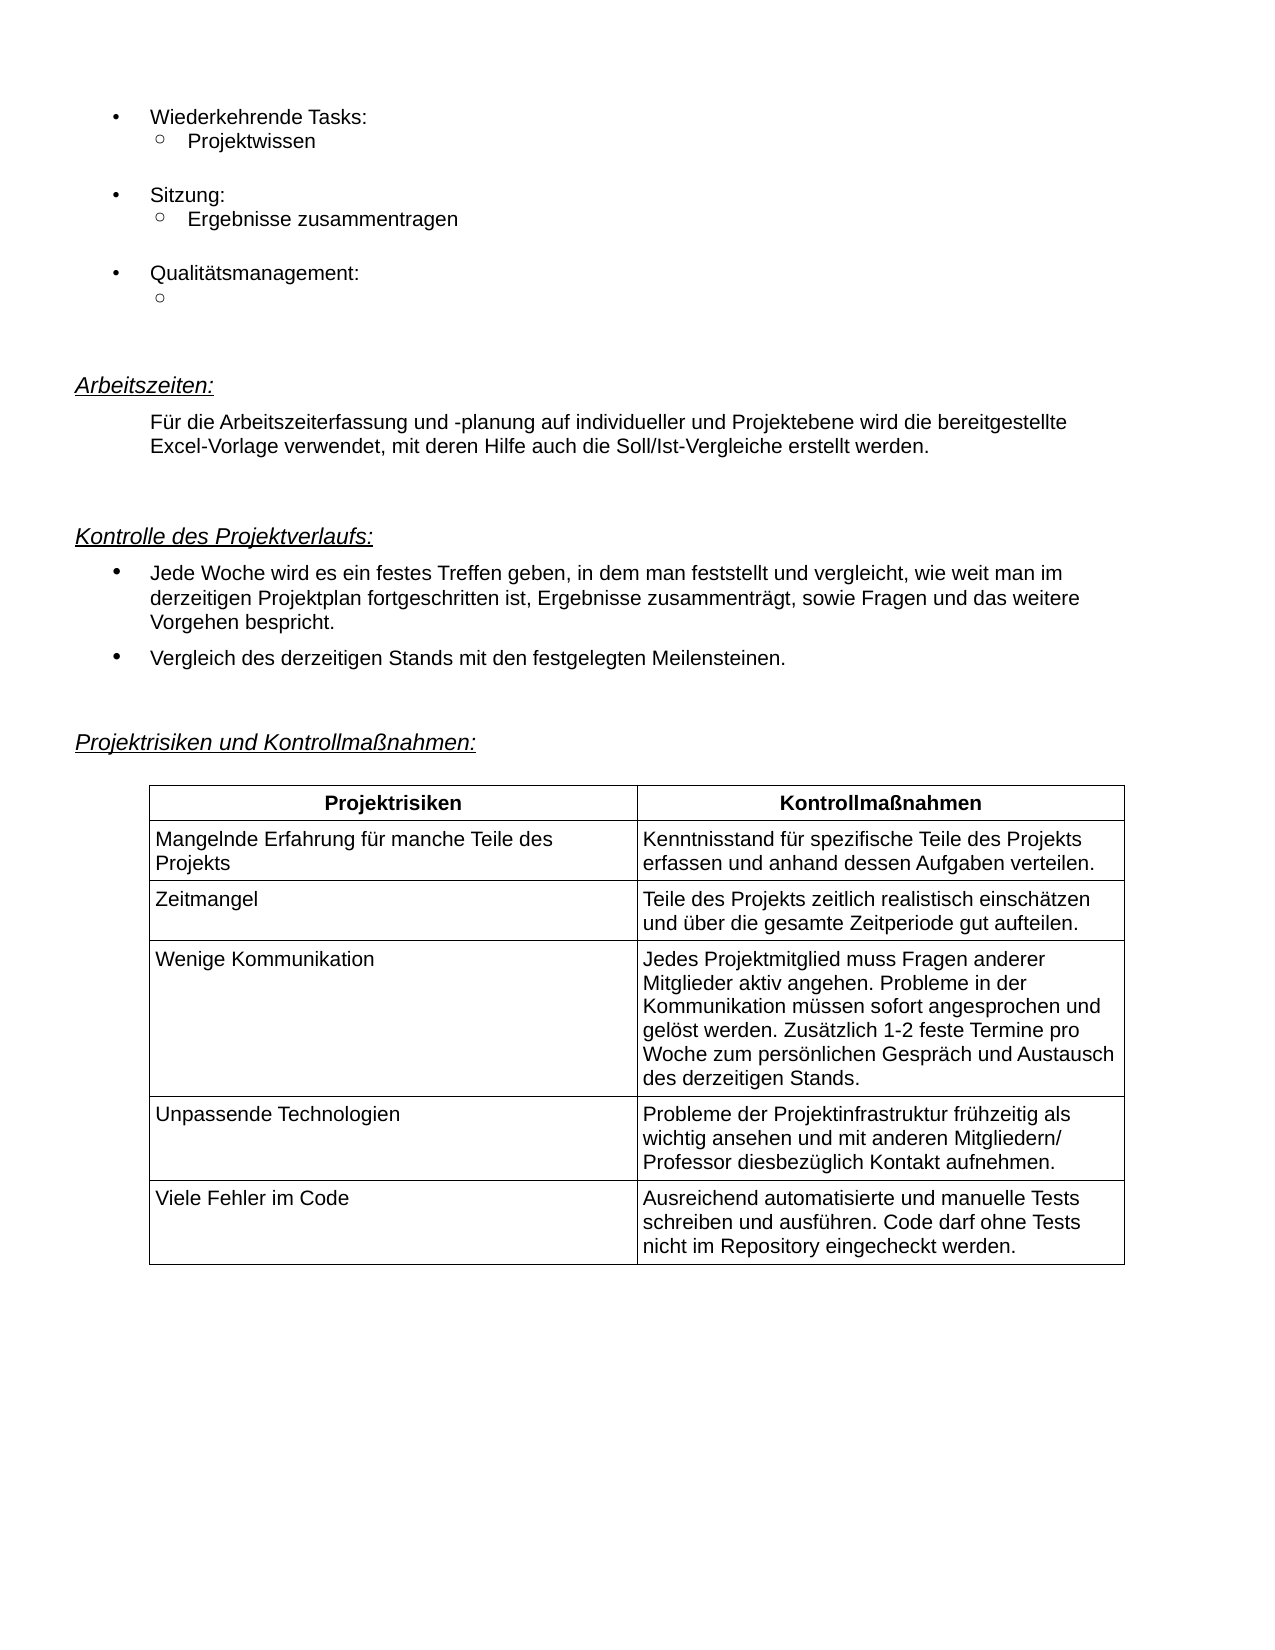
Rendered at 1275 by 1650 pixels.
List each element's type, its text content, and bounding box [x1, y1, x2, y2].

list Wiederkehrende Tasks: [112, 105, 1125, 129]
table_cell Jedes Projektmitglied muss Fragen anderer Mitglieder aktiv angehen. Probleme in der Kommunikation müssen sofort angesprochen und gelöst werden. Zusätzlich 1-2 feste Termine pro Woche zum persönlichen Gespräch und Austausch des derzeitigen Stands. [638, 941, 1124, 1096]
table_cell Teile des Projekts zeitlich realistisch einschätzen und über die gesamte Zeitperiode gut aufteilen. [638, 881, 1124, 940]
table_cell Viele Fehler im Code [150, 1181, 637, 1264]
text Projektrisiken und Kontrollmaßnahmen: [75, 729, 1125, 756]
table_cell Unpassende Technologien [150, 1097, 637, 1180]
text Kontrolle des Projektverlaufs: [75, 523, 1125, 549]
list Jede Woche wird es ein festes Treffen geben, in dem man feststellt und vergleicht, wie weit man im derzeitigen Projektplan fortgeschritten ist, Ergebnisse zusammenträgt, sowie Fragen und das weitere Vorgehen bespricht. [112, 561, 1125, 634]
table_cell Kenntnisstand für spezifische Teile des Projekts erfassen und anhand dessen Aufgaben verteilen. [638, 821, 1124, 880]
table_cell Zeitmangel [150, 881, 637, 940]
table_header Projektrisiken [150, 786, 637, 820]
list Qualitätsmanagement: [112, 261, 1125, 284]
table_cell Wenige Kommunikation [150, 941, 637, 1096]
list Vergleich des derzeitigen Stands mit den festgelegten Meilensteinen. [112, 646, 1125, 671]
table_cell Probleme der Projektinfrastruktur frühzeitig als wichtig ansehen und mit anderen Mitgliedern/ Professor diesbezüglich Kontakt aufnehmen. [638, 1097, 1124, 1180]
text Für die Arbeitszeiterfassung und -planung auf individueller und Projektebene wird die bereitgestellte Excel-Vorlage verwendet, mit deren Hilfe auch die Soll/Ist-Vergleiche erstellt werden. [75, 410, 1125, 458]
list Sitzung: [112, 183, 1125, 207]
text Arbeitszeiten: [75, 372, 1125, 398]
table_header Kontrollmaßnahmen [638, 786, 1124, 820]
list Projektwissen [150, 129, 1125, 154]
list Ergebnisse zusammentragen [150, 207, 1125, 232]
table_cell Mangelnde Erfahrung für manche Teile des Projekts [150, 821, 637, 880]
table_cell Ausreichend automatisierte und manuelle Tests schreiben und ausführen. Code darf ohne Tests nicht im Repository eingecheckt werden. [638, 1181, 1124, 1264]
